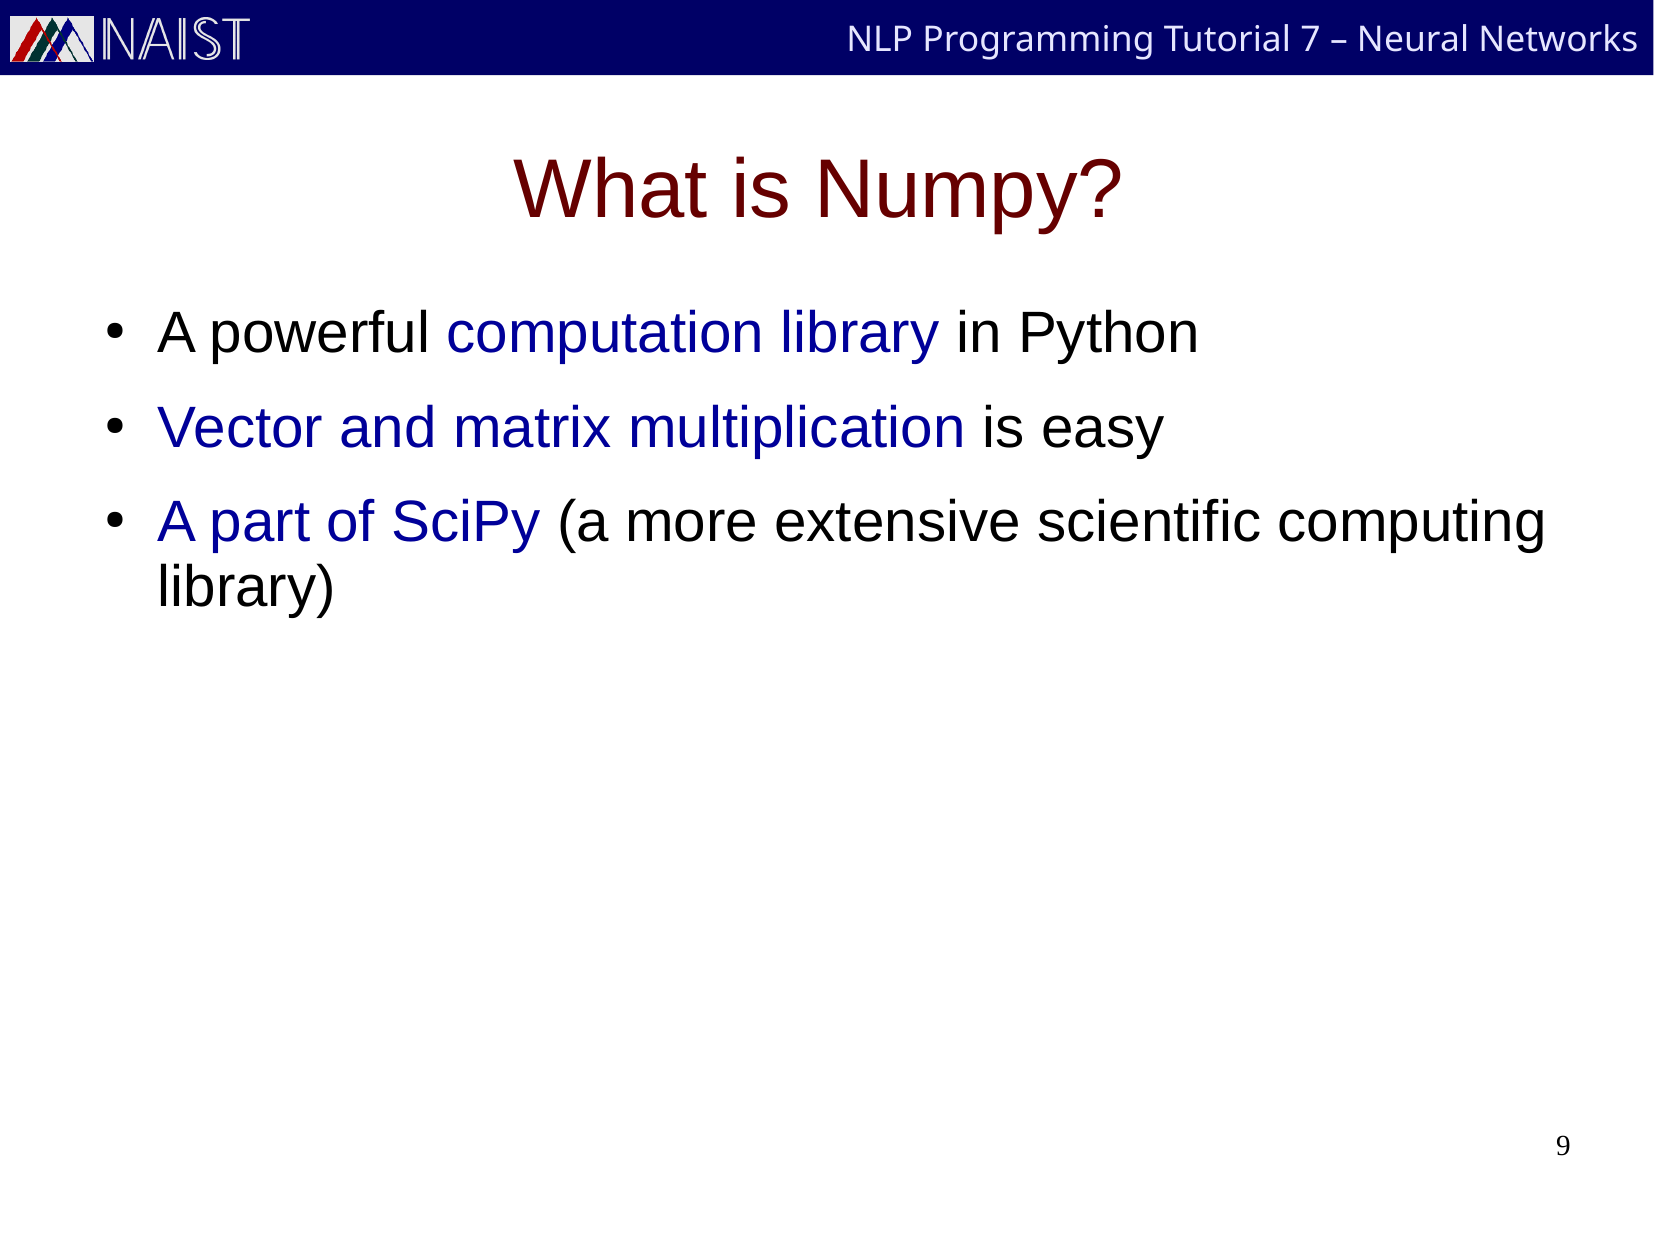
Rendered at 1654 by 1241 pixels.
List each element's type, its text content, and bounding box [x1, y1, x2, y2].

title What is Numpy? [75, 92, 1564, 285]
list A powerful computation library in Python Vector and matrix multiplication is easy A part of SciPy (a more extensive scientific computing library) [86, 300, 1576, 1020]
picture [102, 17, 251, 60]
picture [10, 16, 94, 62]
